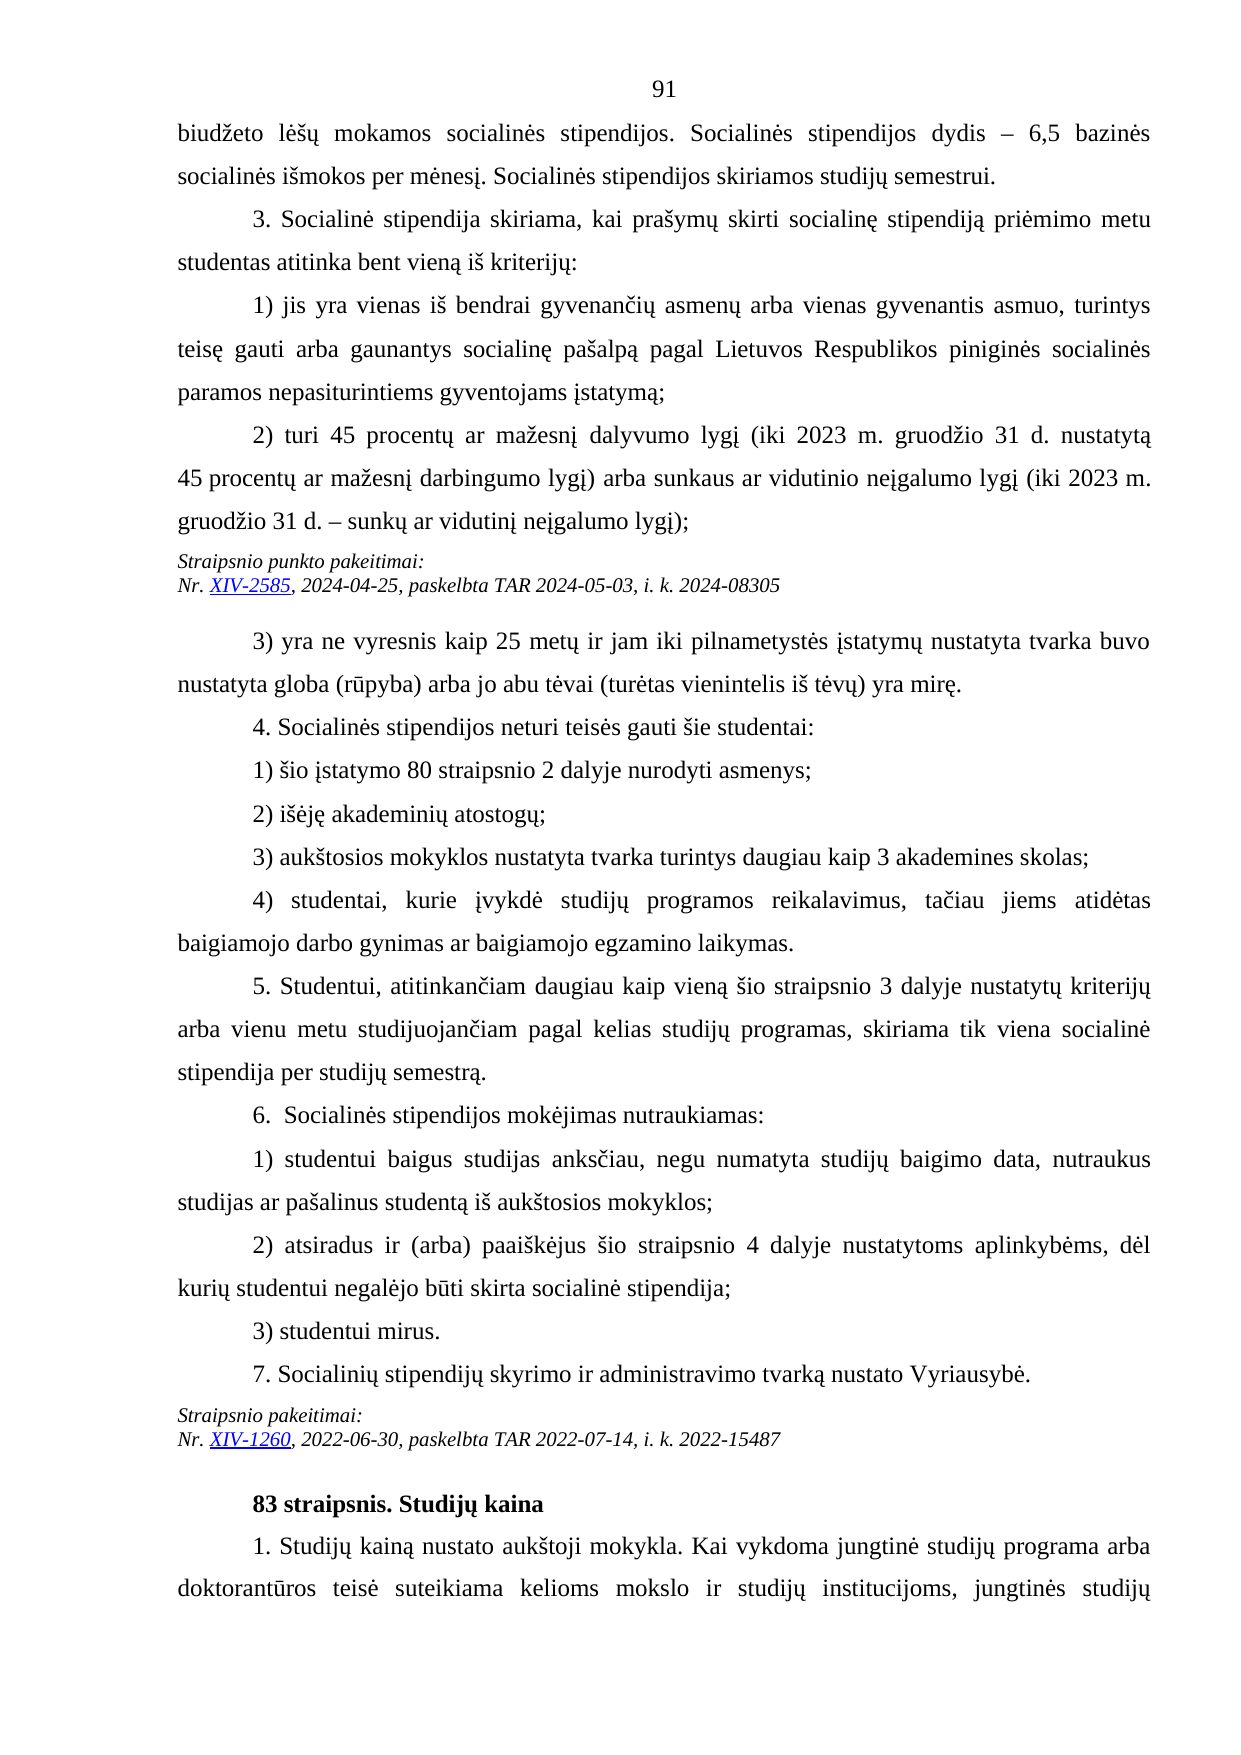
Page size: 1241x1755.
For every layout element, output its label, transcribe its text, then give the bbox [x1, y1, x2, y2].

text 5. Studentui, atitinkančiam daugiau kaip vieną šio straipsnio 3 dalyje nustatytų kriterijų arba vienu metu studijuojančiam pagal kelias studijų programas, skiriama tik viena socialinė stipendija per studijų semestrą. [177, 971, 1152, 1086]
text 2) atsiradus ir (arba) paaiškėjus šio straipsnio 4 dalyje nustatytoms aplinkybėms, dėl kurių studentui negalėjo būti skirta socialinė stipendija; [177, 1230, 1152, 1302]
text Nr. XIV-1260, 2022-06-30, paskelbta TAR 2022-07-14, i. k. 2022-15487 [177, 1427, 1152, 1451]
text 83 straipsnis. Studijų kaina [177, 1479, 1152, 1521]
text 2) turi 45 procentų ar mažesnį dalyvumo lygį (iki 2023 m. gruodžio 31 d. nustatytą 45 procentų ar mažesnį darbingumo lygį) arba sunkaus ar vidutinio neįgalumo lygį (iki 2023 m. gruodžio 31 d. – sunkų ar vidutinį neįgalumo lygį); [177, 420, 1152, 535]
text 1) jis yra vienas iš bendrai gyvenančių asmenų arba vienas gyvenantis asmuo, turintys teisę gauti arba gaunantys socialinę pašalpą pagal Lietuvos Respublikos piniginės socialinės paramos nepasiturintiems gyventojams įstatymą; [177, 291, 1152, 406]
text 6. Socialinės stipendijos mokėjimas nutraukiamas: [177, 1101, 1152, 1129]
text 3) yra ne vyresnis kaip 25 metų ir jam iki pilnametystės įstatymų nustatyta tvarka buvo nustatyta globa (rūpyba) arba jo abu tėvai (turėtas vienintelis iš tėvų) yra mirę. [177, 626, 1152, 698]
text Nr. XIV-2585, 2024-04-25, paskelbta TAR 2024-05-03, i. k. 2024-08305 [177, 573, 1152, 597]
text 1. Studijų kainą nustato aukštoji mokykla. Kai vykdoma jungtinė studijų programa arba doktorantūros teisė suteikiama kelioms mokslo ir studijų institucijoms, jungtinės studijų [177, 1521, 1152, 1604]
text 7. Socialinių stipendijų skyrimo ir administravimo tvarką nustato Vyriausybė. [177, 1359, 1152, 1388]
text 4) studentai, kurie įvykdė studijų programos reikalavimus, tačiau jiems atidėtas baigiamojo darbo gynimas ar baigiamojo egzamino laikymas. [177, 885, 1152, 957]
text 3) studentui mirus. [177, 1316, 1152, 1345]
text biudžeto lėšų mokamos socialinės stipendijos. Socialinės stipendijos dydis – 6,5 bazinės socialinės išmokos per mėnesį. Socialinės stipendijos skiriamos studijų semestrui. [177, 118, 1152, 190]
text 4. Socialinės stipendijos neturi teisės gauti šie studentai: [177, 712, 1152, 741]
text Straipsnio punkto pakeitimai: [177, 549, 1152, 573]
text 1) šio įstatymo 80 straipsnio 2 dalyje nurodyti asmenys; [177, 756, 1152, 784]
text 3. Socialinė stipendija skiriama, kai prašymų skirti socialinę stipendiją priėmimo metu studentas atitinka bent vieną iš kriterijų: [177, 204, 1152, 276]
text Straipsnio pakeitimai: [177, 1402, 1152, 1427]
text 3) aukštosios mokyklos nustatyta tvarka turintys daugiau kaip 3 akademines skolas; [177, 842, 1152, 871]
text 2) išėję akademinių atostogų; [177, 799, 1152, 827]
text 1) studentui baigus studijas anksčiau, negu numatyta studijų baigimo data, nutraukus studijas ar pašalinus studentą iš aukštosios mokyklos; [177, 1144, 1152, 1216]
